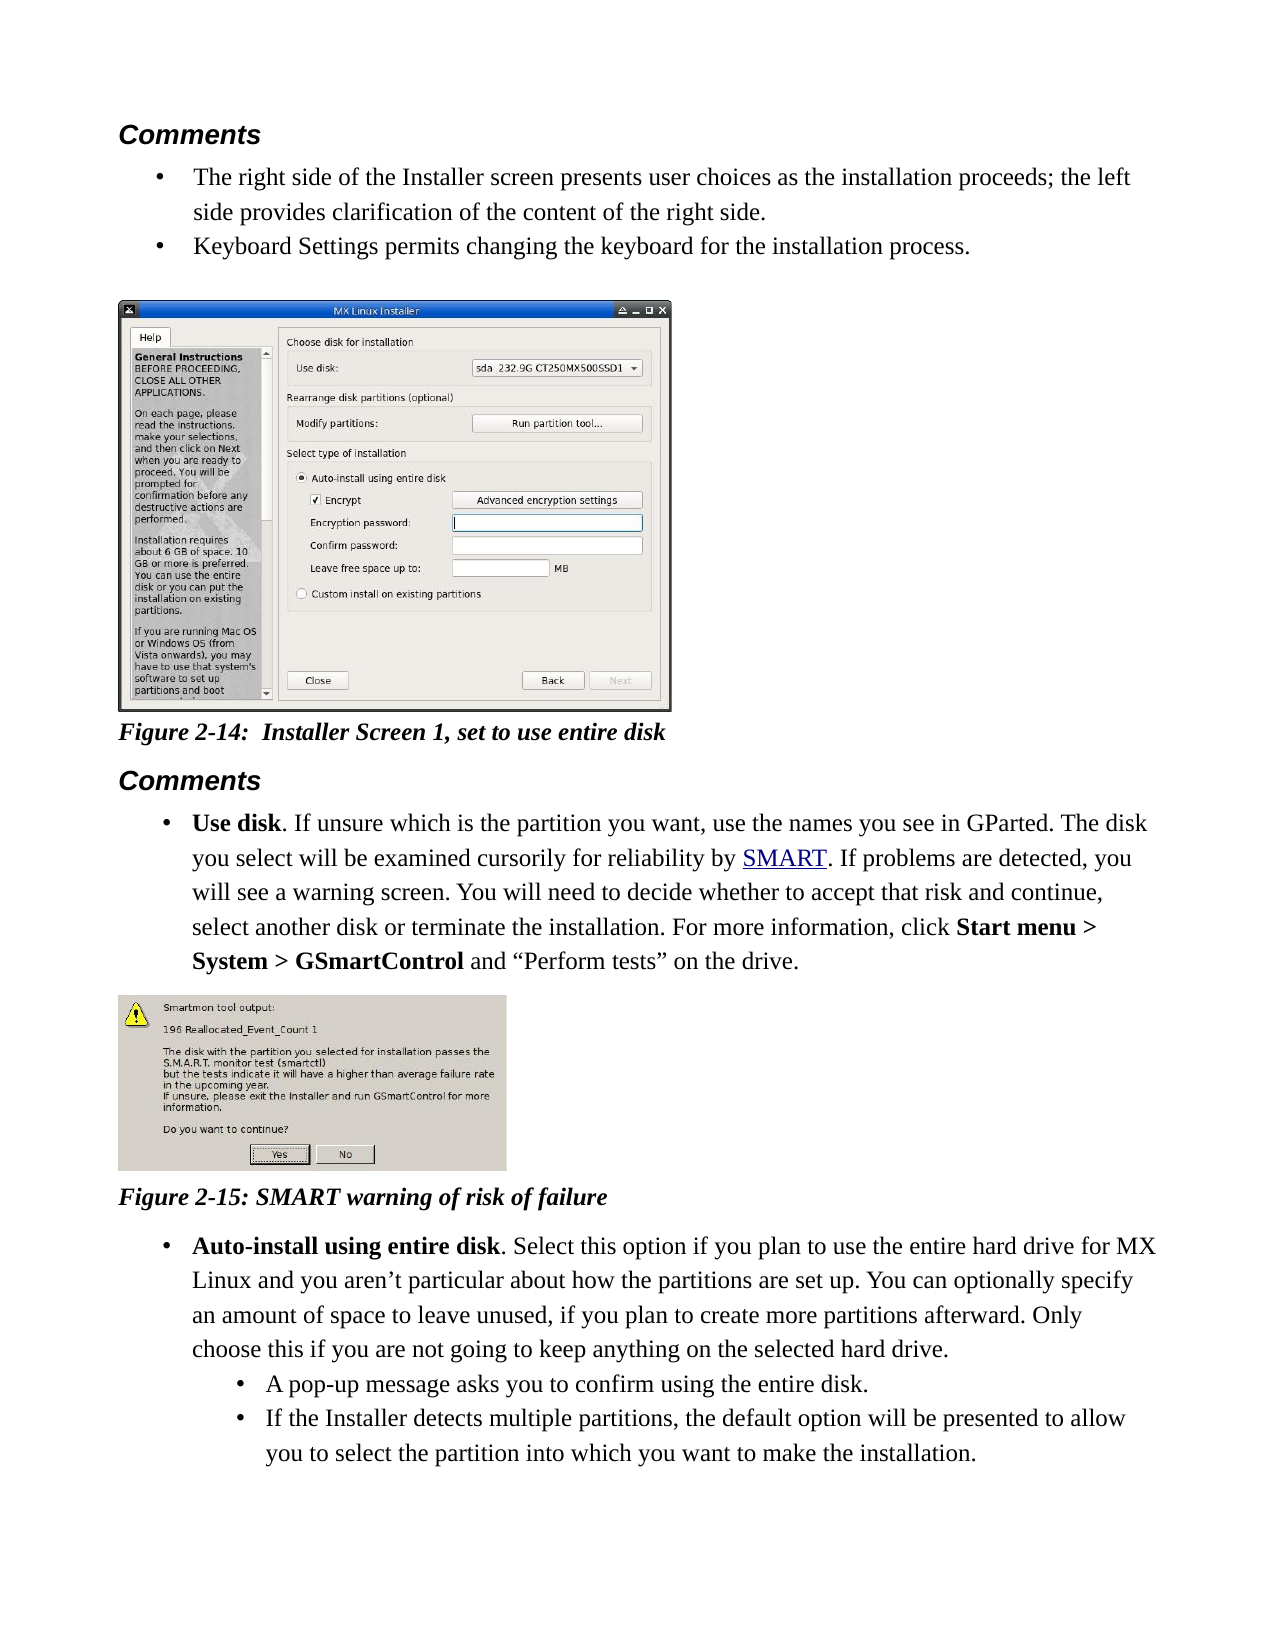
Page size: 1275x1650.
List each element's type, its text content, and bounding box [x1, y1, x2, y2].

text Figure 2-14: Installer Screen 1, set to use entire disk [118, 717, 1157, 746]
list If the Installer detects multiple partitions, the default option will be presented to allow you to select the partition into which you want to make the installation. [236, 1403, 1157, 1467]
list The right side of the Installer screen presents user choices as the installation proceeds; the left side provides clarification of the content of the right side. [156, 162, 1157, 226]
picture [118, 995, 507, 1171]
list Use disk. If unsure which is the partition you want, use the names you see in GParted. The disk you select will be examined cursorily for reliability by SMART. If problems are detected, you will see a warning screen. You will need to decide whether to accept that risk and continue, select another disk or terminate the installation. For more information, click Start menu > System > GSmartControl and “Perform tests” on the drive. [162, 808, 1157, 975]
subtitle Comments [118, 118, 1157, 150]
subtitle Comments [118, 764, 1157, 796]
list A pop-up message asks you to confirm using the entire disk. [236, 1369, 1157, 1398]
list Auto-install using entire disk. Select this option if you plan to use the entire hard drive for MX Linux and you aren’t particular about how the partitions are set up. You can optionally specify an amount of space to leave unused, if you plan to create more partitions afterward. Only choose this if you are not going to keep anything on the selected hard drive. [162, 1231, 1157, 1363]
text Figure 2-15: SMART warning of risk of failure [118, 1182, 1157, 1211]
picture [118, 300, 672, 712]
list Keyboard Settings permits changing the keyboard for the installation process. [156, 231, 1157, 260]
